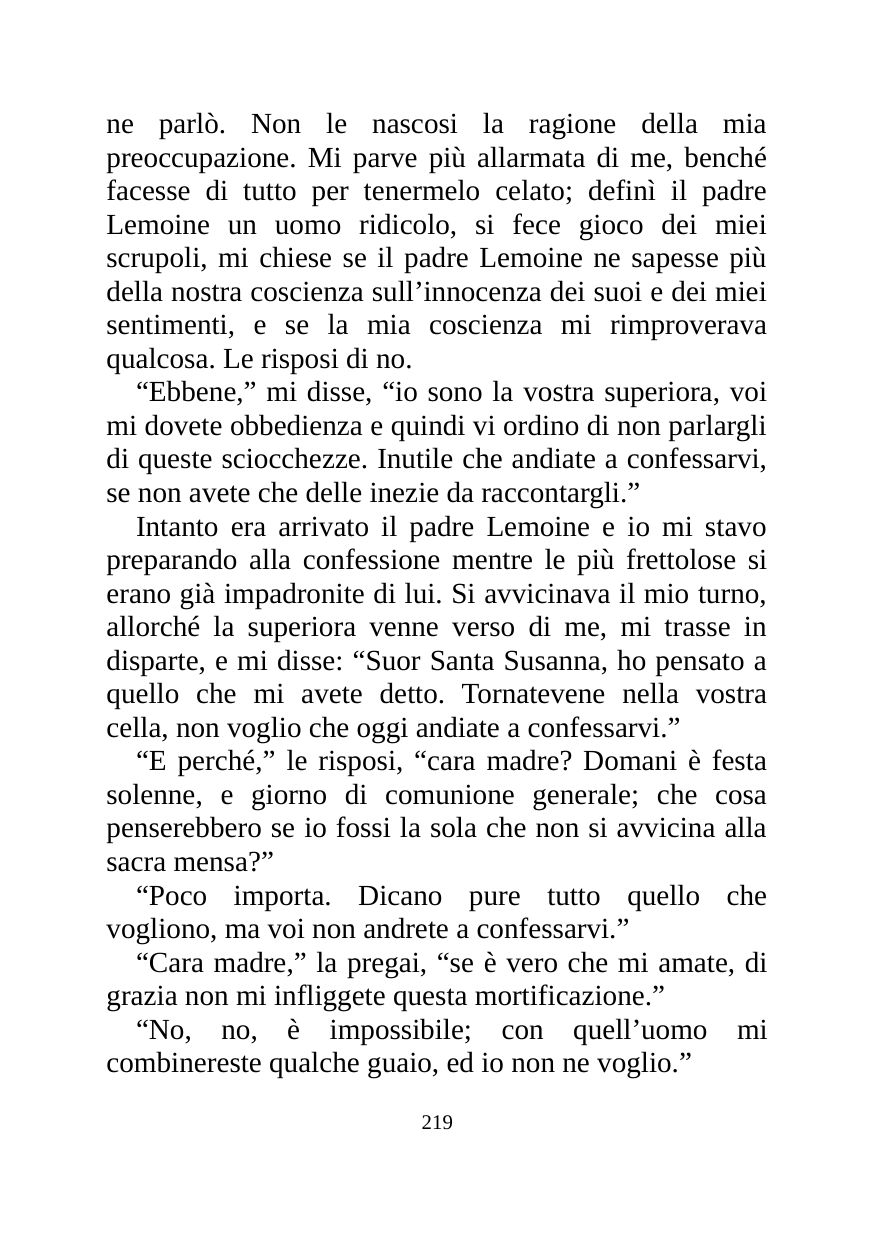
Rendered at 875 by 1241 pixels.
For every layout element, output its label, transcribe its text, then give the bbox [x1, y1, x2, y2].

text “No, no, è impossibile; con quell’uomo mi combinereste qualche guaio, ed io non ne voglio.” [106, 1012, 768, 1079]
text “E perché,” le risposi, “cara madre? Domani è festa solenne, e giorno di comunione generale; che cosa penserebbero se io fossi la sola che non si avvicina alla sacra mensa?” [106, 743, 768, 878]
text “Poco importa. Dicano pure tutto quello che vogliono, ma voi non andrete a confessarvi.” [106, 878, 768, 945]
text Intanto era arrivato il padre Lemoine e io mi stavo preparando alla confessione mentre le più frettolose si erano già impadronite di lui. Si avvicinava il mio turno, allorché la superiora venne verso di me, mi trasse in disparte, e mi disse: “Suor Santa Susanna, ho pensato a quello che mi avete detto. Tornatevene nella vostra cella, non voglio che oggi andiate a confessarvi.” [106, 509, 768, 743]
text ne parlò. Non le nascosi la ragione della mia preoccupazione. Mi parve più allarmata di me, benché facesse di tutto per tenermelo celato; definì il padre Lemoine un uomo ridicolo, si fece gioco dei miei scrupoli, mi chiese se il padre Lemoine ne sapesse più della nostra coscienza sull’innocenza dei suoi e dei miei sentimenti, e se la mia coscienza mi rimproverava qualcosa. Le risposi di no. [106, 106, 768, 374]
text “Cara madre,” la pregai, “se è vero che mi amate, di grazia non mi infliggete questa mortificazione.” [106, 945, 768, 1012]
text “Ebbene,” mi disse, “io sono la vostra superiora, voi mi dovete obbedienza e quindi vi ordino di non parlargli di queste sciocchezze. Inutile che andiate a confessarvi, se non avete che delle inezie da raccontargli.” [106, 374, 768, 509]
